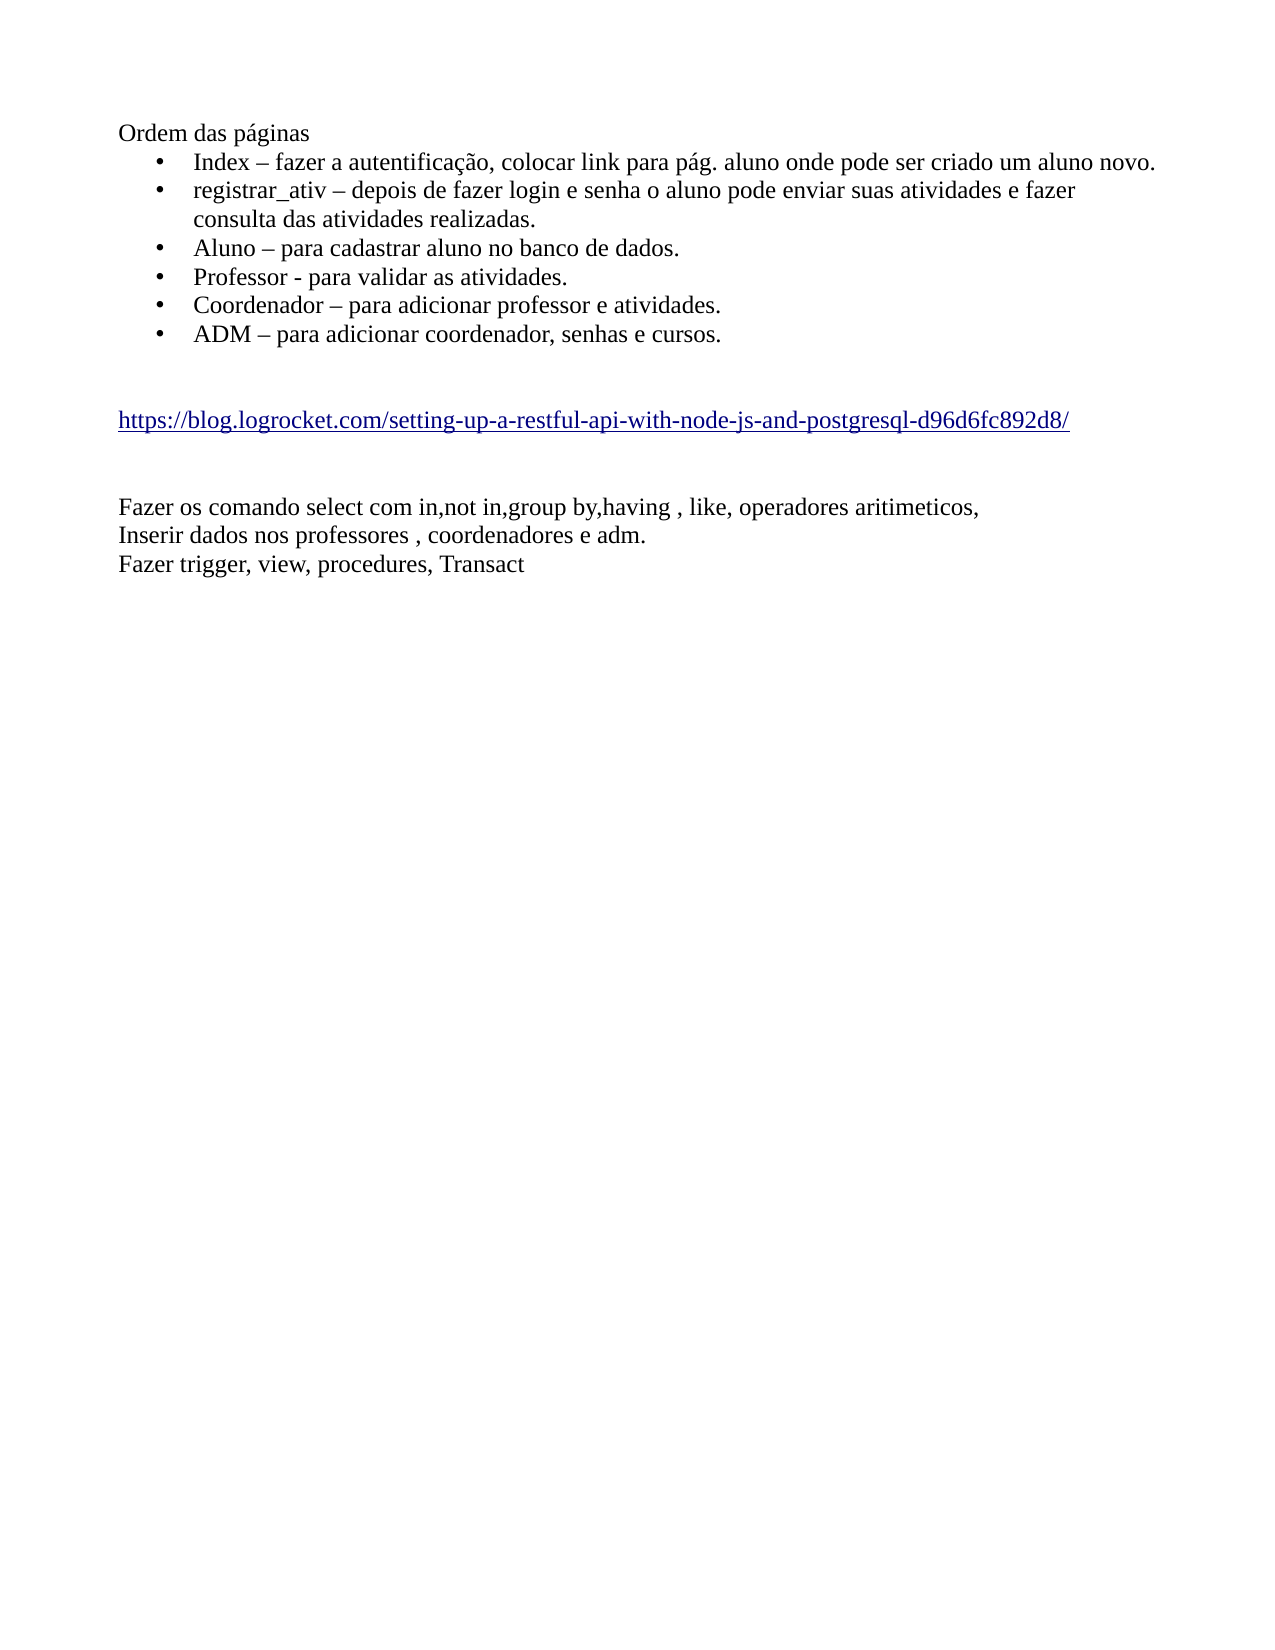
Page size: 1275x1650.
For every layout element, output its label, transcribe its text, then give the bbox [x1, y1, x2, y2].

list registrar_ativ – depois de fazer login e senha o aluno pode enviar suas atividades e fazer consulta das atividades realizadas. [156, 176, 1157, 233]
list ADM – para adicionar coordenador, senhas e cursos. [156, 319, 1157, 348]
text Fazer trigger, view, procedures, Transact [118, 549, 1157, 578]
list Aluno – para cadastrar aluno no banco de dados. [156, 233, 1157, 262]
text Fazer os comando select com in,not in,group by,having , like, operadores aritimeticos, [118, 492, 1157, 521]
text Ordem das páginas [118, 118, 1157, 147]
text https://blog.logrocket.com/setting-up-a-restful-api-with-node-js-and-postgresql-d96d6fc892d8/ [118, 406, 1157, 434]
list Index – fazer a autentificação, colocar link para pág. aluno onde pode ser criado um aluno novo. [156, 147, 1157, 176]
text Inserir dados nos professores , coordenadores e adm. [118, 521, 1157, 549]
list Coordenador – para adicionar professor e atividades. [156, 291, 1157, 319]
list Professor - para validar as atividades. [156, 262, 1157, 291]
